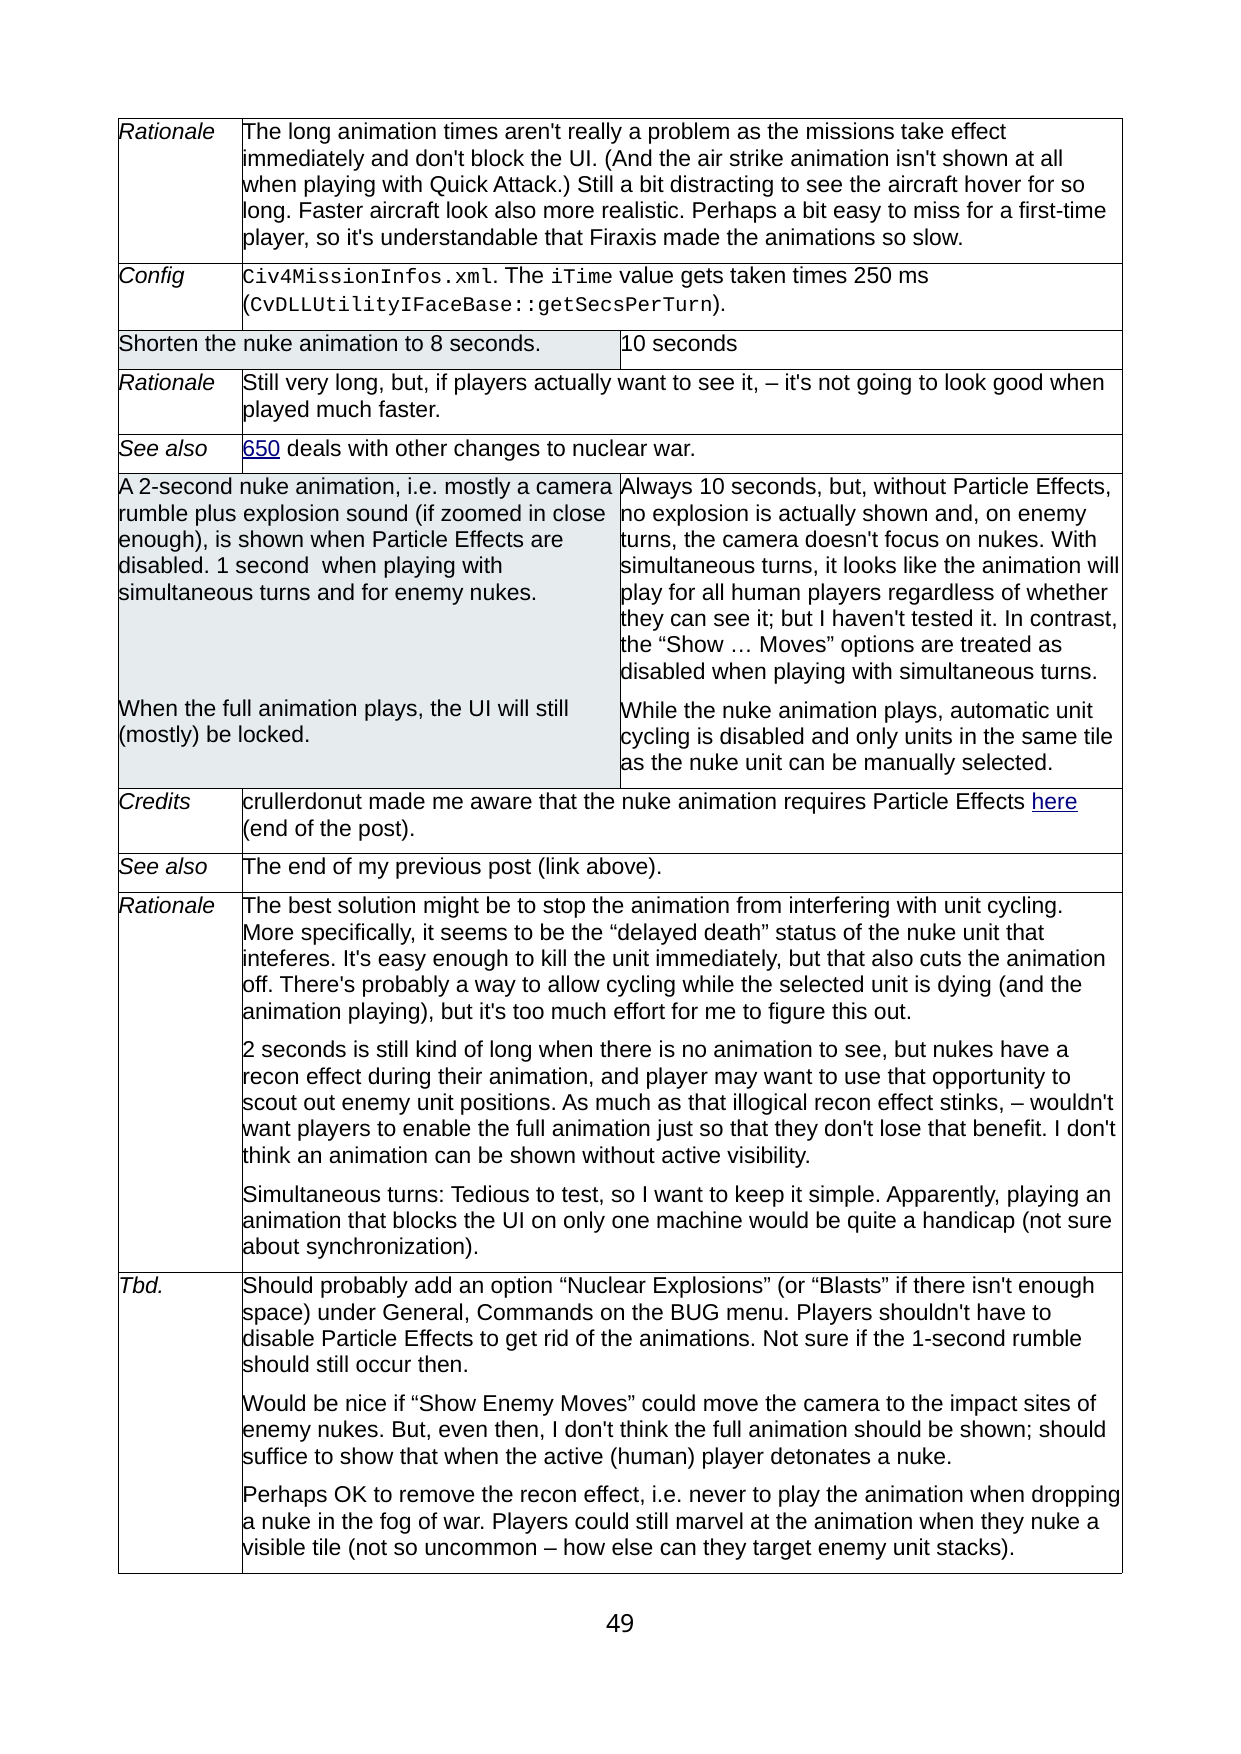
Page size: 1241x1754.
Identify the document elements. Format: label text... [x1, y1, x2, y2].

table_cell Shorten the nuke animation to 8 seconds. [119, 331, 620, 369]
table_cell The end of my previous post (link above). [243, 854, 1122, 892]
table_cell Rationale [119, 370, 242, 434]
table_cell A 2-second nuke animation, i.e. mostly a camera rumble plus explosion sound (if zoomed in close enough), is shown when Particle Effects are disabled. 1 second when playing with simultaneous turns and for enemy nukes. When the full animation plays, the UI will still (mostly) be locked. [119, 474, 620, 788]
table_cell Credits [119, 789, 242, 853]
table_cell See also [119, 854, 242, 892]
table_cell Rationale [119, 893, 242, 1272]
table_cell Config [119, 264, 242, 330]
table_cell 650 deals with other changes to nuclear war. [243, 435, 1122, 473]
table_cell Always 10 seconds, but, without Particle Effects, no explosion is actually shown and, on enemy turns, the camera doesn't focus on nukes. With simultaneous turns, it looks like the animation will play for all human players regardless of whether they can see it; but I haven't tested it. In contrast, the “Show … Moves” options are treated as disabled when playing with simultaneous turns. While the nuke animation plays, automatic unit cycling is disabled and only units in the same tile as the nuke unit can be manually selected. [621, 474, 1122, 788]
table_cell The long animation times aren't really a problem as the missions take effect immediately and don't block the UI. (And the air strike animation isn't shown at all when playing with Quick Attack.) Still a bit distracting to see the aircraft hover for so long. Faster aircraft look also more realistic. Perhaps a bit easy to miss for a first-time player, so it's understandable that Firaxis made the animations so slow. [243, 119, 1122, 262]
table_cell Rationale [119, 119, 242, 262]
table_cell 10 seconds [621, 331, 1122, 369]
table_cell See also [119, 435, 242, 473]
table_cell crullerdonut made me aware that the nuke animation requires Particle Effects here (end of the post). [243, 789, 1122, 853]
table_cell The best solution might be to stop the animation from interfering with unit cycling. More specifically, it seems to be the “delayed death” status of the nuke unit that inteferes. It's easy enough to kill the unit immediately, but that also cuts the animation off. There's probably a way to allow cycling while the selected unit is dying (and the animation playing), but it's too much effort for me to figure this out. 2 seconds is still kind of long when there is no animation to see, but nukes have a recon effect during their animation, and player may want to use that opportunity to scout out enemy unit positions. As much as that illogical recon effect stinks, – wouldn't want players to enable the full animation just so that they don't lose that benefit. I don't think an animation can be shown without active visibility. Simultaneous turns: Tedious to test, so I want to keep it simple. Apparently, playing an animation that blocks the UI on only one machine would be quite a handicap (not sure about synchronization). [243, 893, 1122, 1272]
table_cell Still very long, but, if players actually want to see it, – it's not going to look good when played much faster. [243, 370, 1122, 434]
table_cell Civ4MissionInfos.xml. The iTime value gets taken times 250 ms (CvDLLUtilityIFaceBase::getSecsPerTurn). [243, 264, 1122, 330]
table_cell Should probably add an option “Nuclear Explosions” (or “Blasts” if there isn't enough space) under General, Commands on the BUG menu. Players shouldn't have to disable Particle Effects to get rid of the animations. Not sure if the 1-second rumble should still occur then. Would be nice if “Show Enemy Moves” could move the camera to the impact sites of enemy nukes. But, even then, I don't think the full animation should be shown; should suffice to show that when the active (human) player detonates a nuke. Perhaps OK to remove the recon effect, i.e. never to play the animation when dropping a nuke in the fog of war. Players could still marvel at the animation when they nuke a visible tile (not so uncommon – how else can they target enemy unit stacks). [243, 1273, 1122, 1573]
table_cell Tbd. [119, 1273, 242, 1573]
